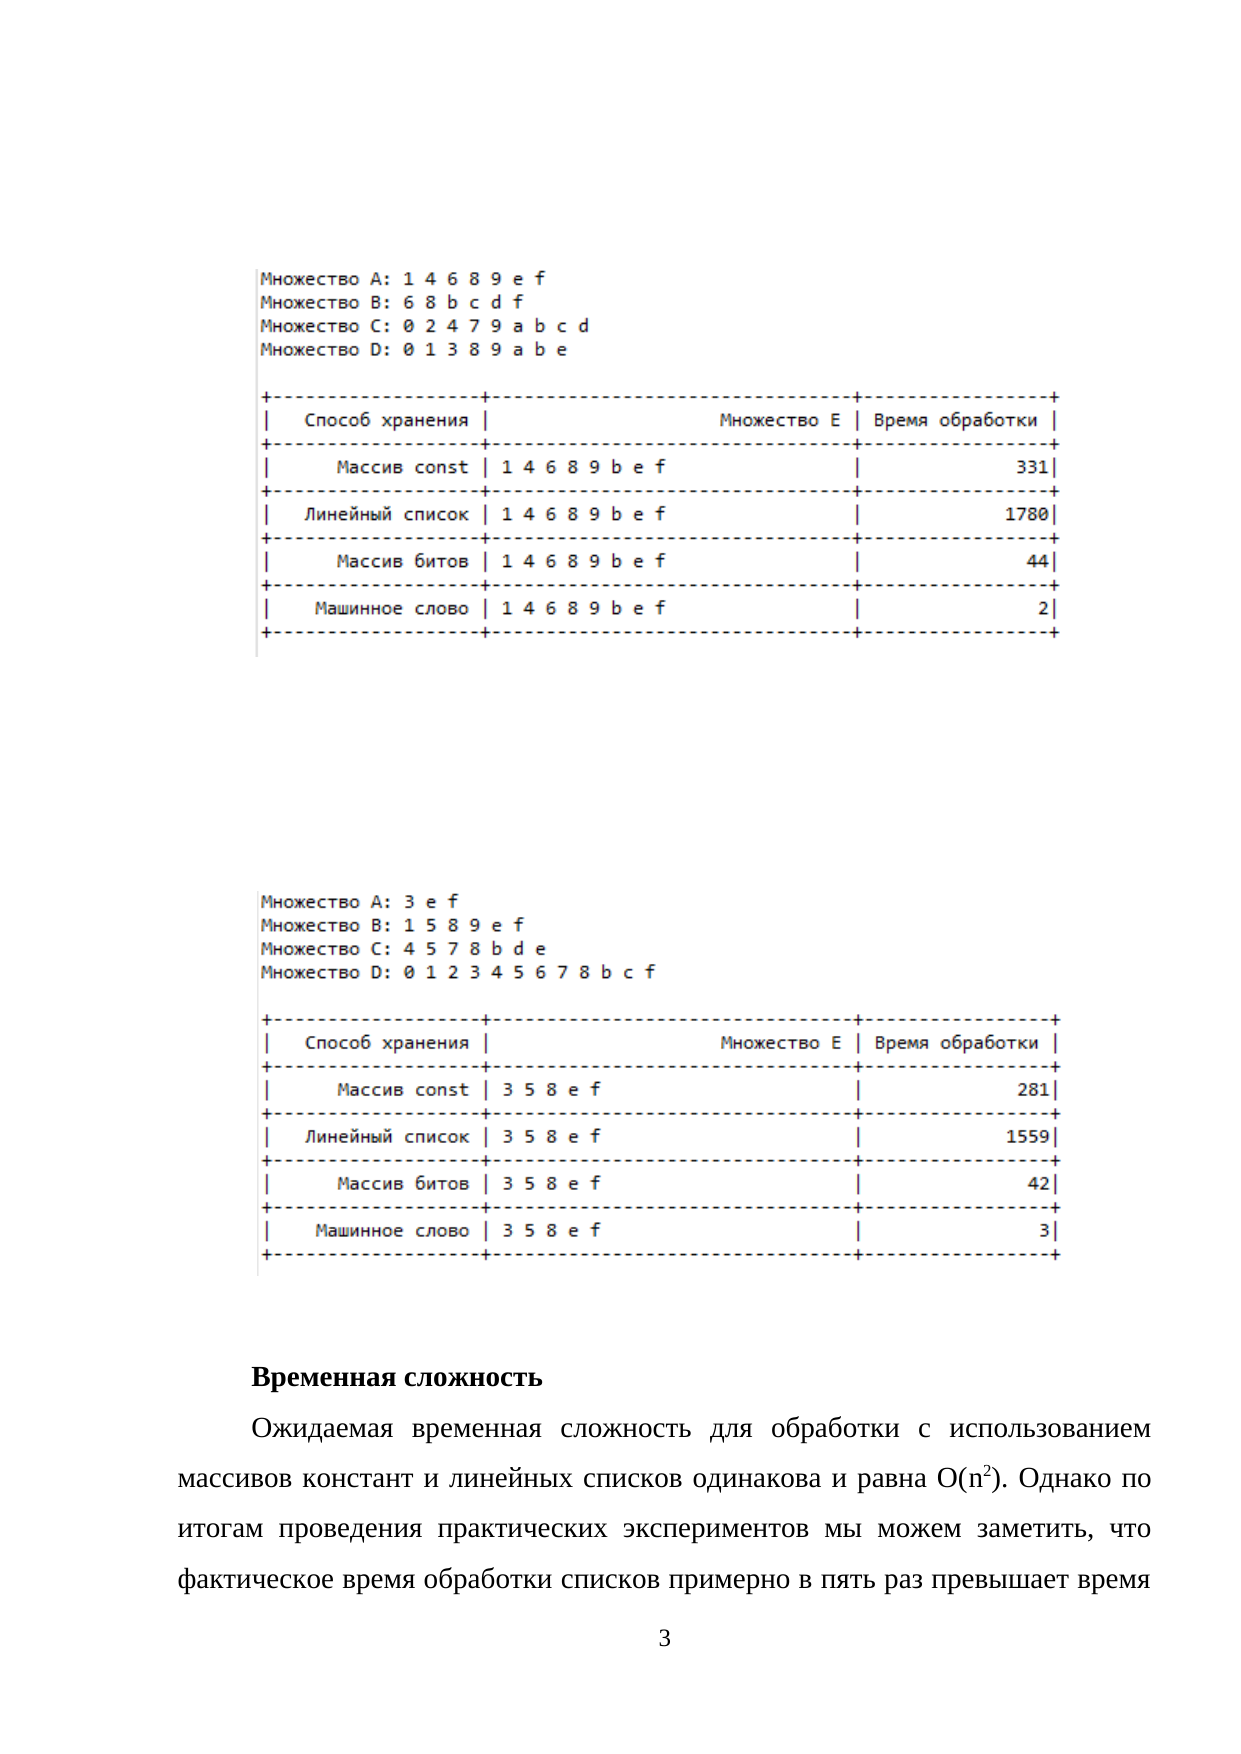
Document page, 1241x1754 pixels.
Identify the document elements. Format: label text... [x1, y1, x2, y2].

picture [257, 891, 1072, 1276]
text Временная сложность [177, 1359, 1152, 1393]
text Ожидаемая временная сложность для обработки с использованием массивов констант и линейных списков одинакова и равна О(n2). Однако по итогам проведения практических экспериментов мы можем заметить, что фактическое время обработки списков примерно в пять раз превышает время [177, 1410, 1152, 1594]
picture [255, 269, 1074, 657]
